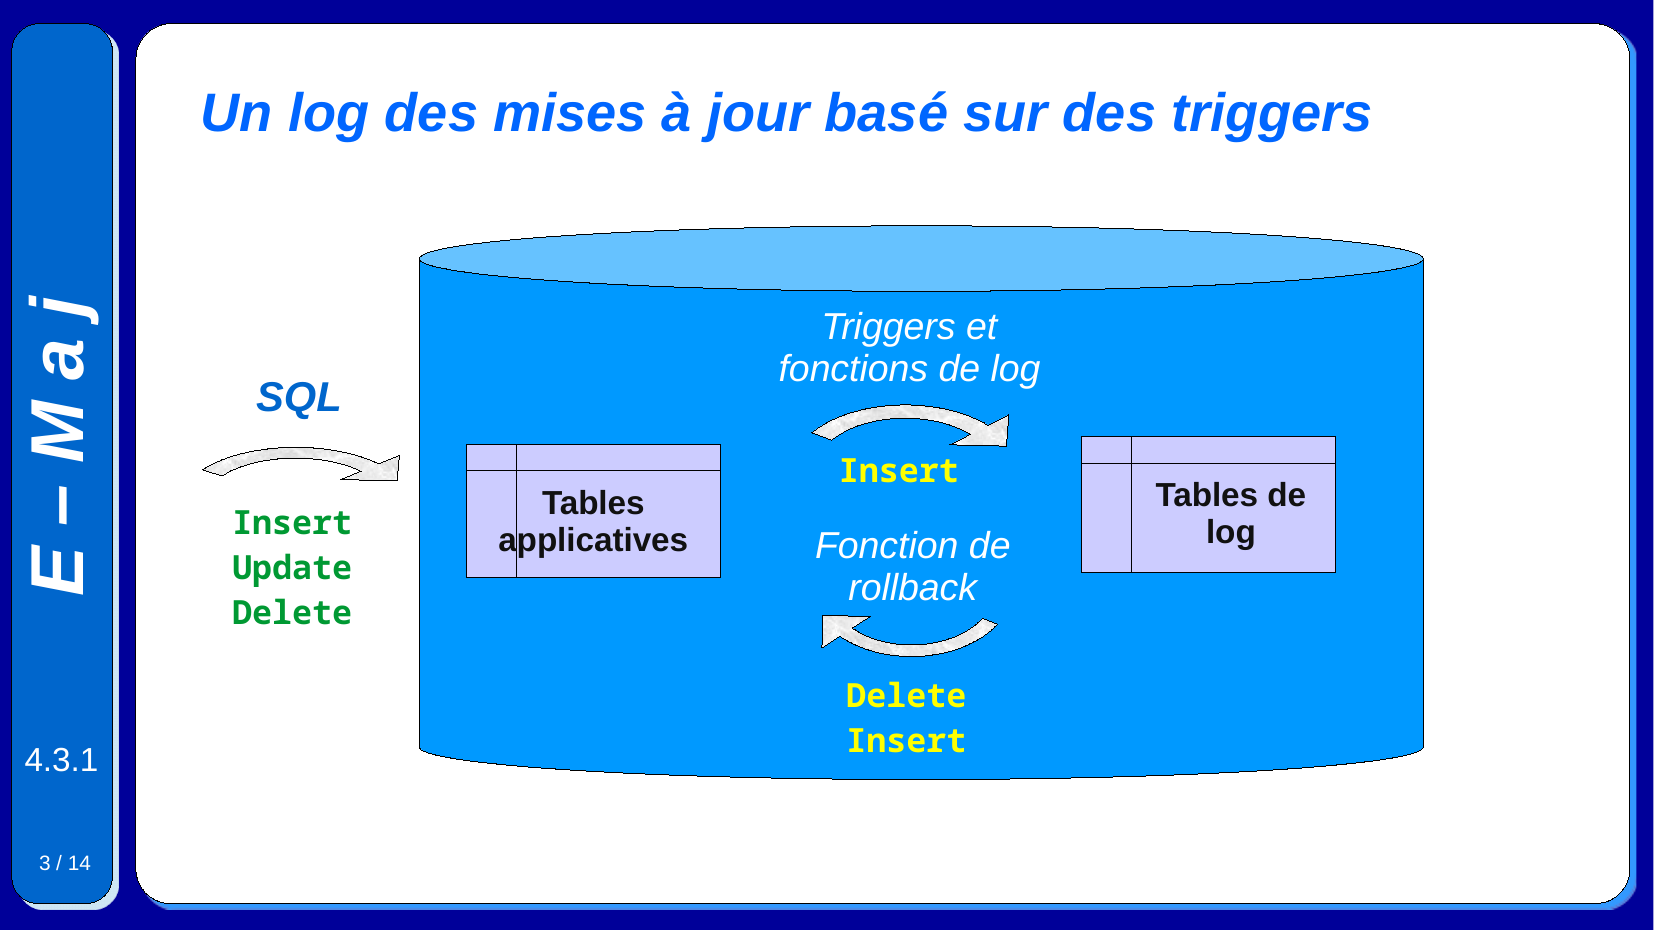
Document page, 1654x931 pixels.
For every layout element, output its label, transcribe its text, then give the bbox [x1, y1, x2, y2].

text_box SQL [194, 366, 404, 428]
title Un log des mises à jour basé sur des triggers [200, 34, 1575, 191]
text_box Insert Update Delete [183, 491, 402, 626]
text_box Tables de log [1138, 468, 1323, 561]
text_box Insert [817, 439, 981, 494]
text_box Tables applicatives [448, 476, 739, 569]
text_box Delete Insert [802, 664, 1010, 759]
text_box [419, 260, 1424, 780]
text_box [202, 447, 400, 481]
text_box Fonction de rollback [755, 516, 1070, 616]
text_box Triggers et fonctions de log [761, 298, 1058, 398]
